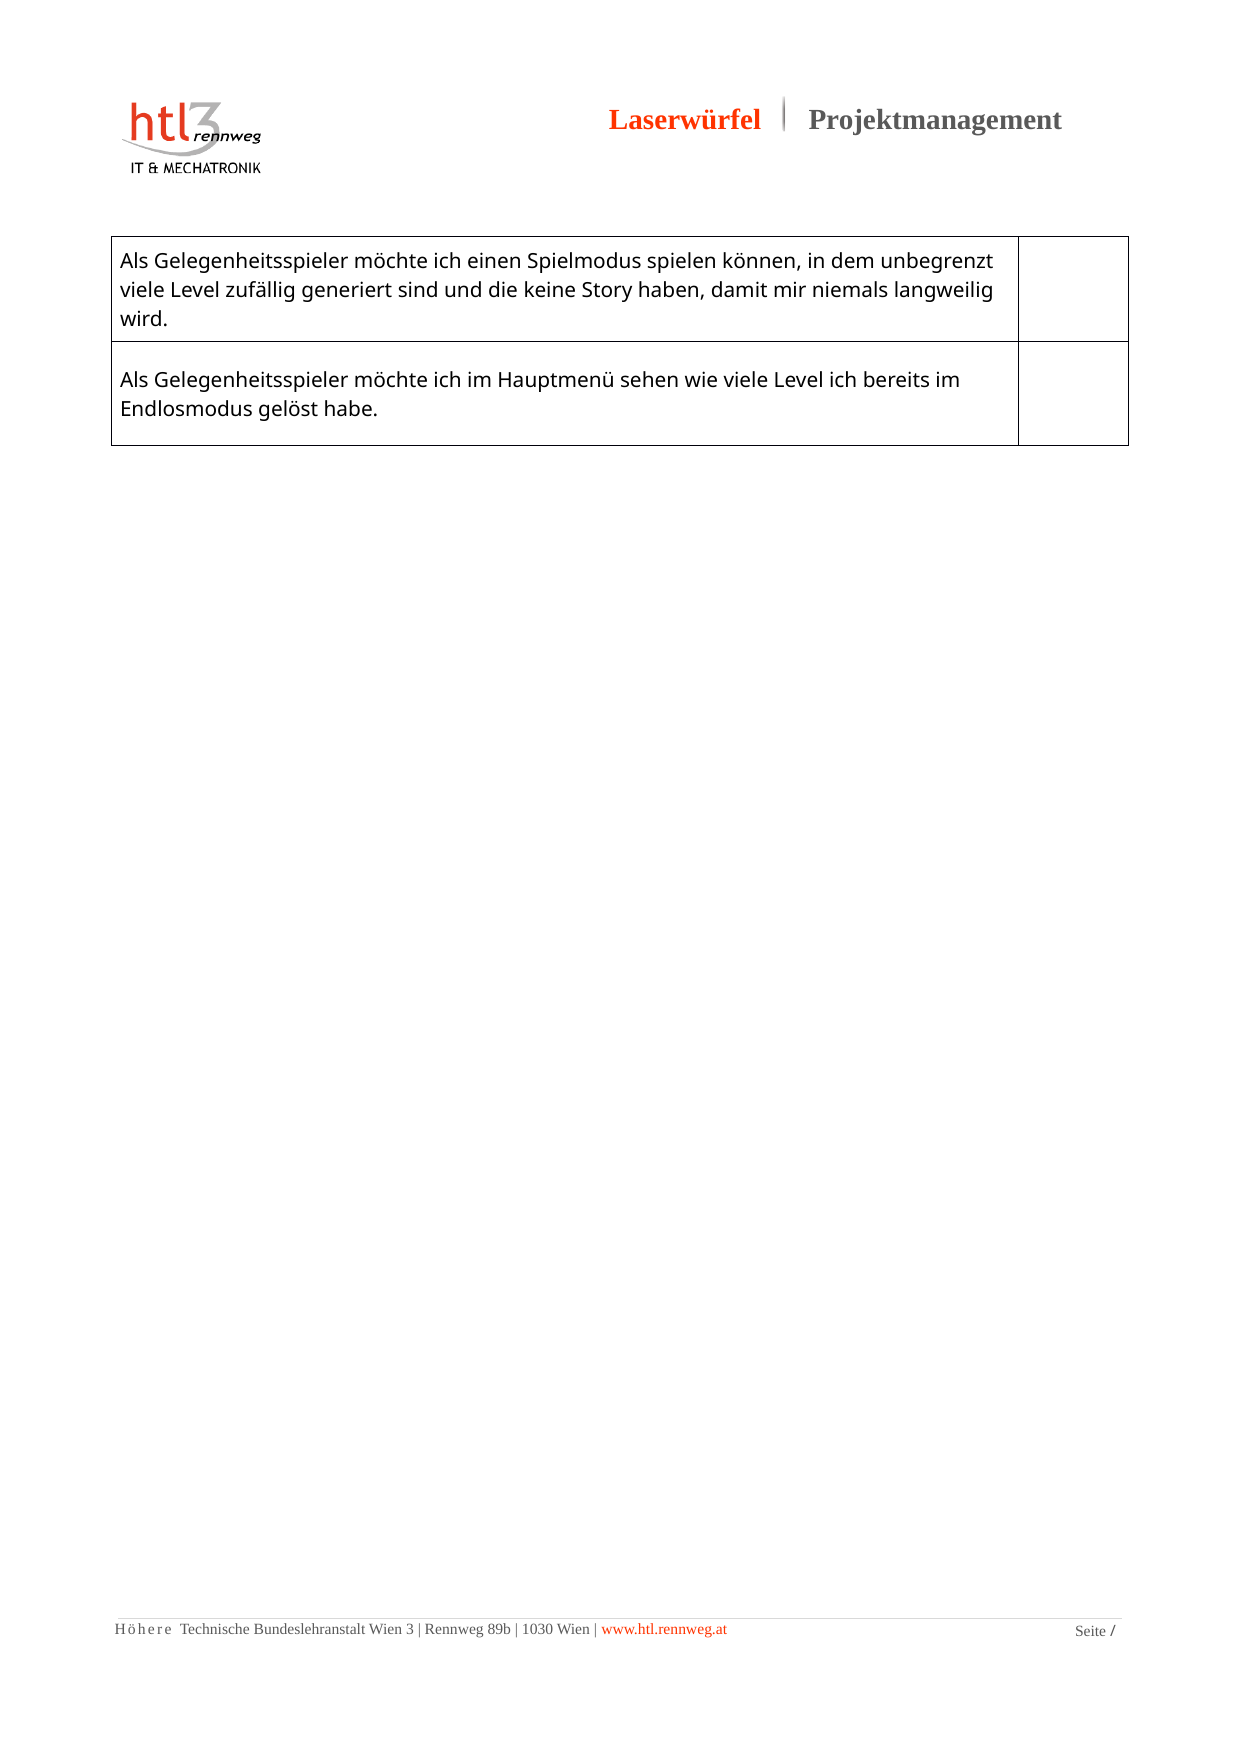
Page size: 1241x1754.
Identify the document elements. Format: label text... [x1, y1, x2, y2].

table_cell Als Gelegenheitsspieler möchte ich im Hauptmenü sehen wie viele Level ich bereits im Endlosmodus gelöst habe. [112, 342, 1018, 445]
table_cell Als Gelegenheitsspieler möchte ich einen Spielmodus spielen können, in dem unbegrenzt viele Level zufällig generiert sind und die keine Story haben, damit mir niemals langweilig wird. [112, 237, 1018, 341]
picture [121, 102, 261, 174]
table_cell [1019, 237, 1128, 341]
table_cell [1019, 342, 1128, 445]
